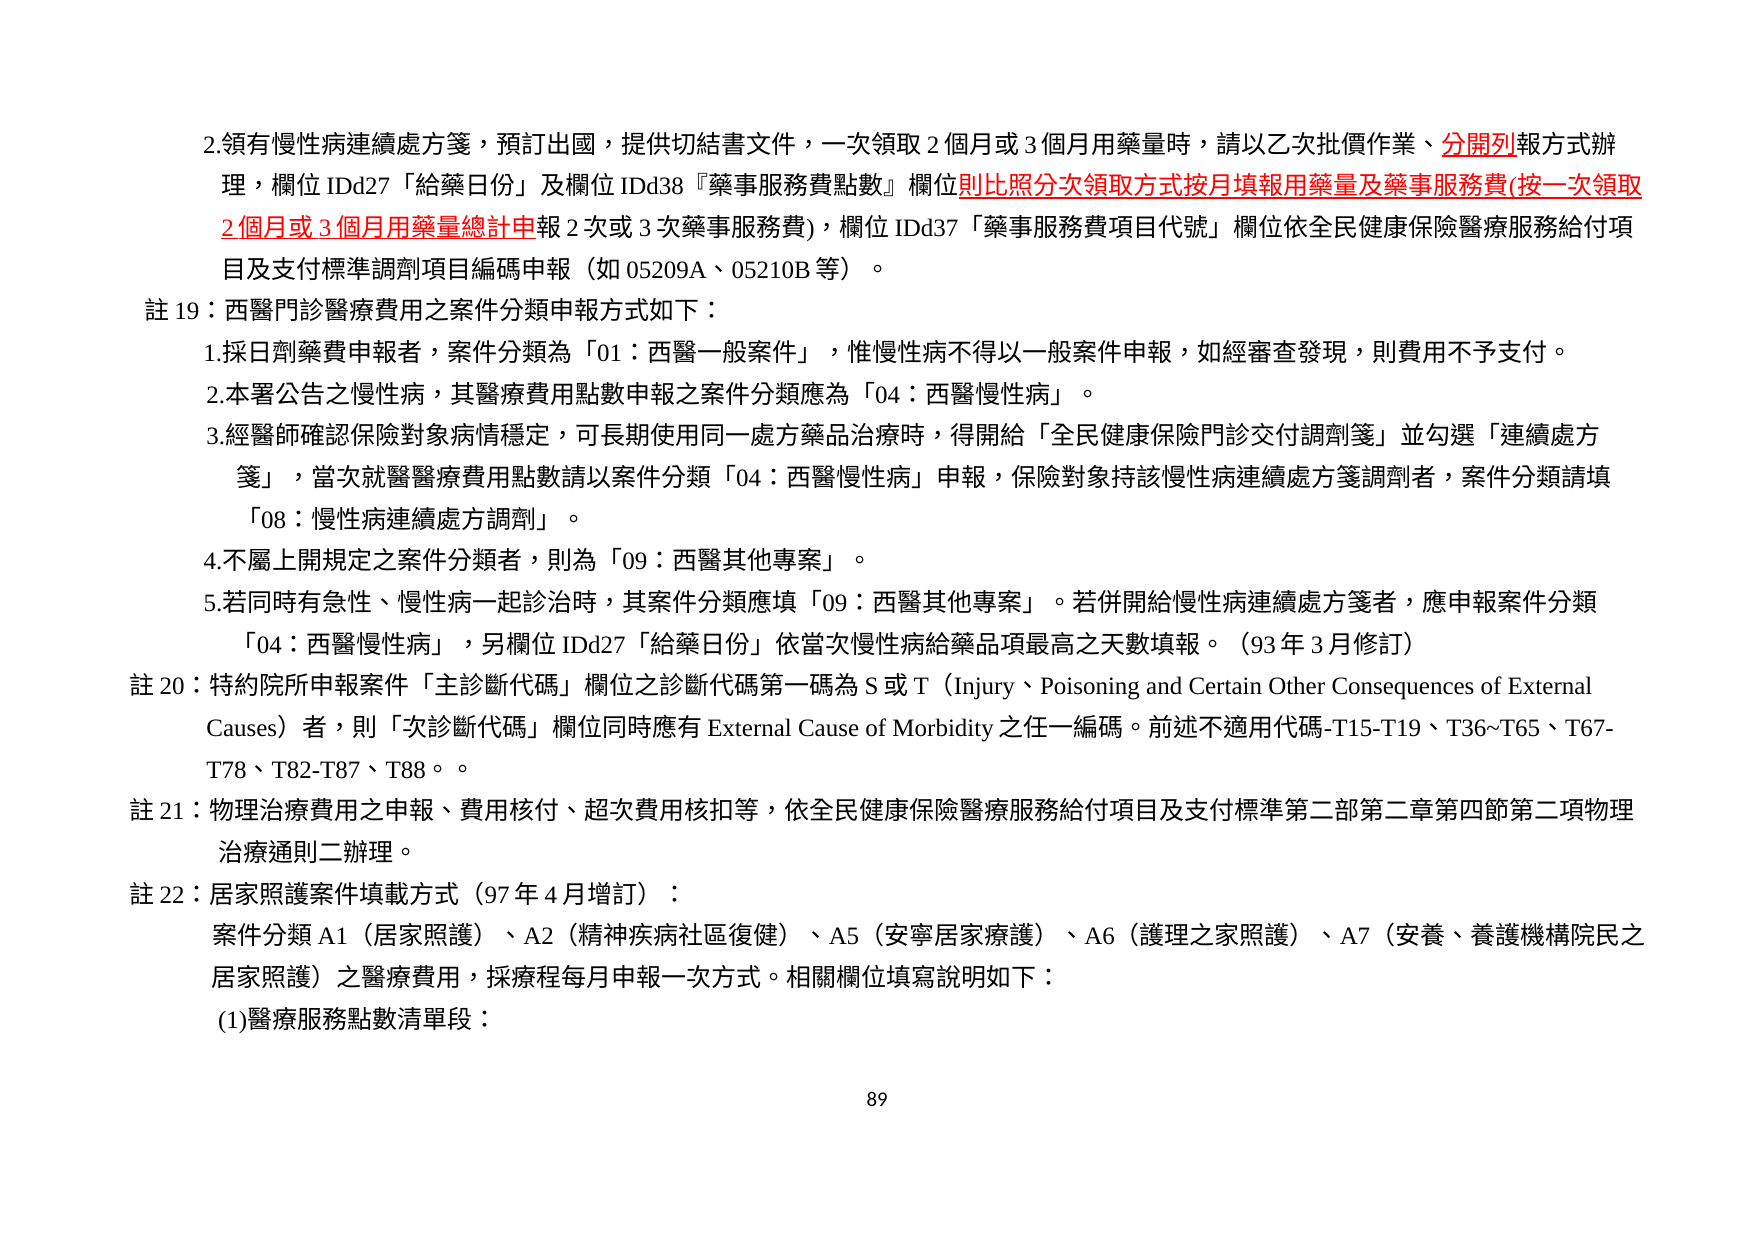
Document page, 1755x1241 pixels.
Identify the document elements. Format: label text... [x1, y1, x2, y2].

table_cell 註20：特約院所申報案件「主診斷代碼」欄位之診斷代碼第一碼為S或T（Injury、Poisoning and Certain Other Consequences of External Causes）者，則「次診斷代碼」欄位同時應有External Cause of Morbidity之任一編碼。前述不適用代碼-T15-T19、T36~T65、T67-T78、T82-T87、T88。。 [118, 660, 1658, 785]
table_cell 註22：居家照護案件填載方式（97年4月增訂）： 案件分類A1（居家照護）、A2（精神疾病社區復健）、A5（安寧居家療護）、A6（護理之家照護）、A7（安養、養護機構院民之居家照護）之醫療費用，採療程每月申報一次方式。相關欄位填寫說明如下： (1)醫療服務點數清單段： [118, 869, 1658, 1035]
table_cell 註19：西醫門診醫療費用之案件分類申報方式如下： 1.採日劑藥費申報者，案件分類為「01：西醫一般案件」，惟慢性病不得以一般案件申報，如經審查發現，則費用不予支付。 2.本署公告之慢性病，其醫療費用點數申報之案件分類應為「04：西醫慢性病」。 3.經醫師確認保險對象病情穩定，可長期使用同一處方藥品治療時，得開給「全民健康保險門診交付調劑箋」並勾選「連續處方箋」，當次就醫醫療費用點數請以案件分類「04：西醫慢性病」申報，保險對象持該慢性病連續處方箋調劑者，案件分類請填「08：慢性病連續處方調劑」。 4.不屬上開規定之案件分類者，則為「09：西醫其他專案」。 5.若同時有急性、慢性病一起診治時，其案件分類應填「09：西醫其他專案」。若併開給慢性病連續處方箋者，應申報案件分類「04：西醫慢性病」，另欄位IDd27「給藥日份」依當次慢性病給藥品項最高之天數填報。（93年3月修訂） [118, 285, 1658, 660]
table_cell 2.領有慢性病連續處方箋，預訂出國，提供切結書文件，一次領取2個月或3個月用藥量時，請以乙次批價作業、分開列報方式辦理，欄位IDd27「給藥日份」及欄位IDd38『藥事服務費點數』欄位則比照分次領取方式按月填報用藥量及藥事服務費(按一次領取2個月或3個月用藥量總計申報2次或3次藥事服務費)，欄位IDd37「藥事服務費項目代號」欄位依全民健康保險醫療服務給付項目及支付標準調劑項目編碼申報（如05209A、05210B等）。 [118, 119, 1658, 285]
table_cell 註21：物理治療費用之申報、費用核付、超次費用核扣等，依全民健康保險醫療服務給付項目及支付標準第二部第二章第四節第二項物理治療通則二辦理。 [118, 785, 1658, 869]
